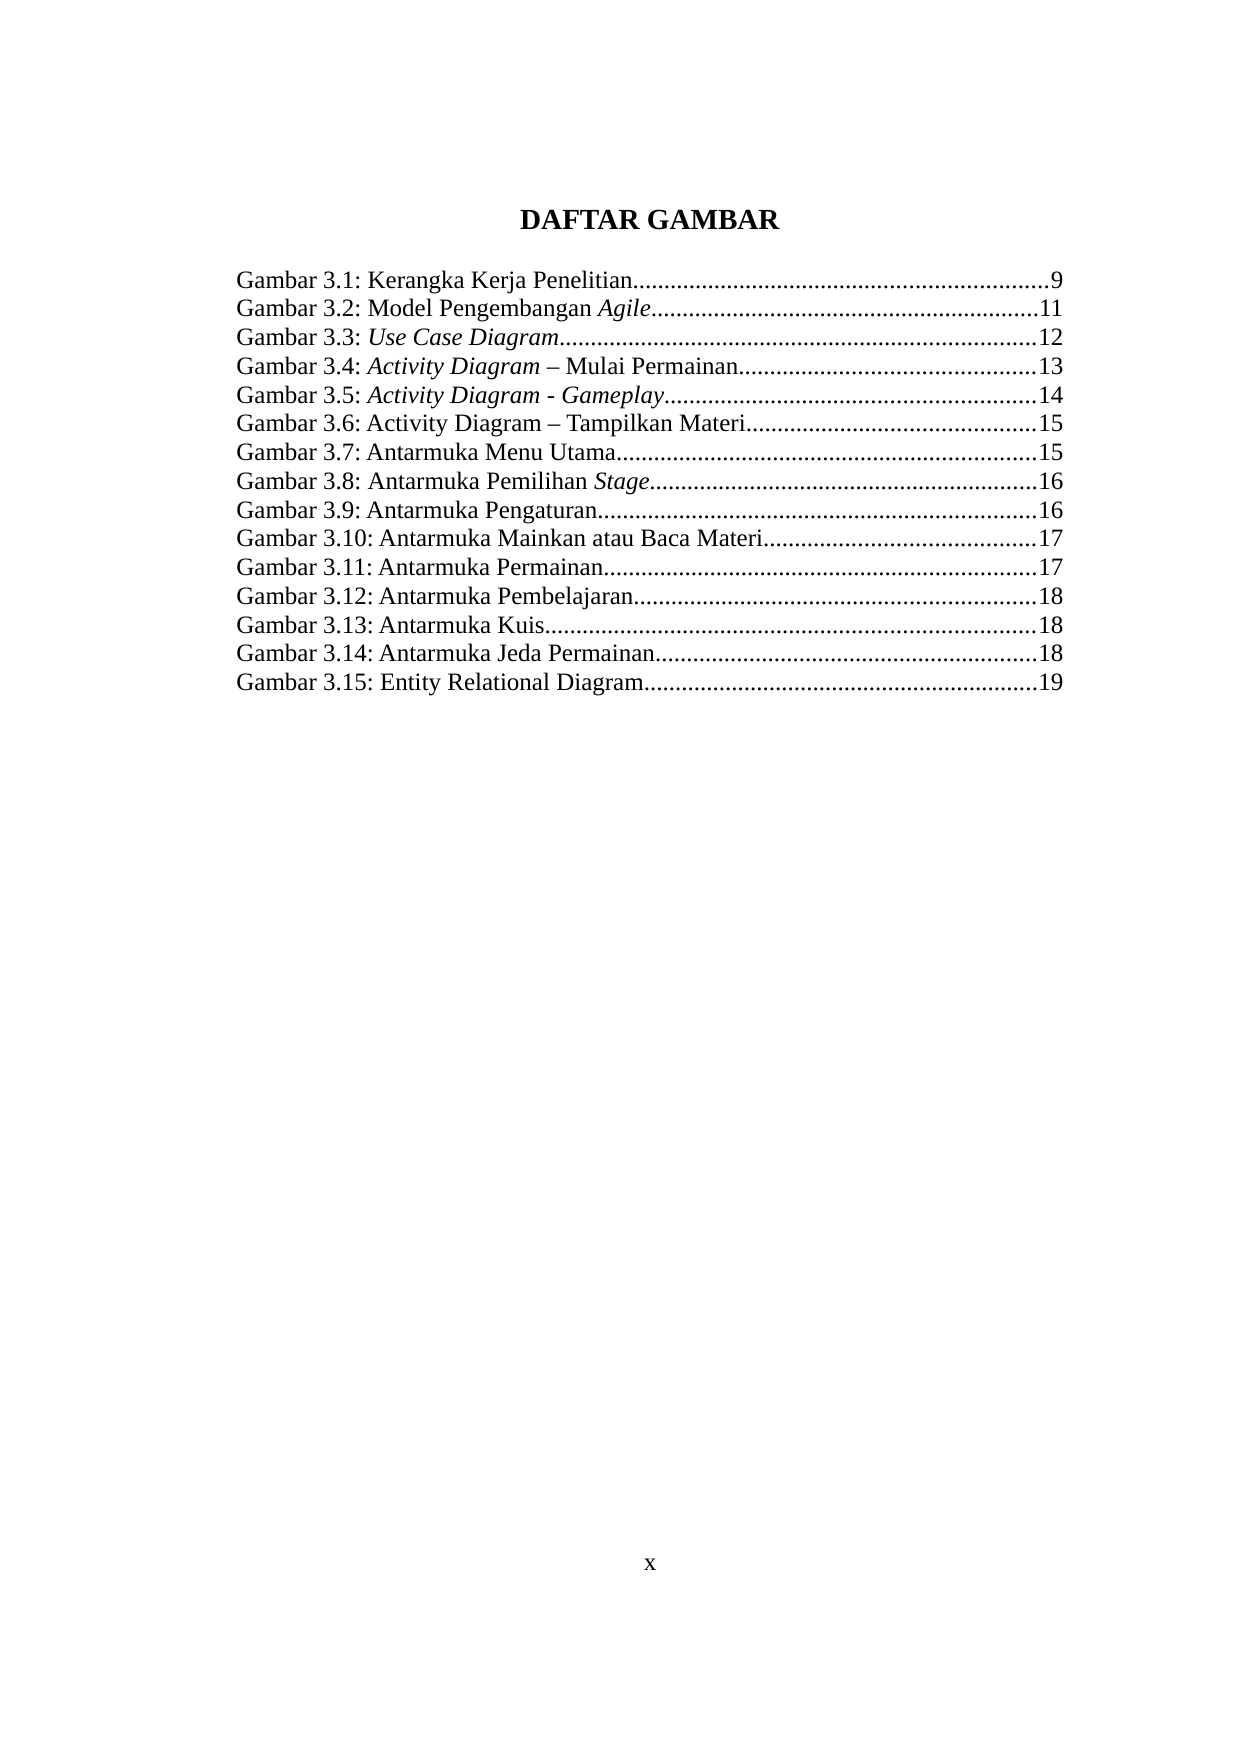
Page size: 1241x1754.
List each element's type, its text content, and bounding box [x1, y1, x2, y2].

text Gambar 3.13: Antarmuka Kuis 18 [236, 610, 1063, 638]
text Gambar 3.9: Antarmuka Pengaturan 16 [236, 495, 1063, 523]
subtitle DAFTAR GAMBAR [236, 202, 1063, 236]
text Gambar 3.1: Kerangka Kerja Penelitian 9 [236, 265, 1063, 293]
text Gambar 3.4: Activity Diagram – Mulai Permainan 13 [236, 351, 1063, 380]
text Gambar 3.8: Antarmuka Pemilihan Stage 16 [236, 466, 1063, 495]
text Gambar 3.15: Entity Relational Diagram 19 [236, 667, 1063, 696]
text Gambar 3.6: Activity Diagram – Tampilkan Materi 15 [236, 408, 1063, 437]
text Gambar 3.11: Antarmuka Permainan 17 [236, 552, 1063, 581]
text Gambar 3.2: Model Pengembangan Agile 11 [236, 293, 1063, 322]
text Gambar 3.3: Use Case Diagram 12 [236, 322, 1063, 351]
text Gambar 3.14: Antarmuka Jeda Permainan 18 [236, 638, 1063, 667]
text Gambar 3.5: Activity Diagram - Gameplay 14 [236, 380, 1063, 408]
text Gambar 3.7: Antarmuka Menu Utama 15 [236, 437, 1063, 466]
text Gambar 3.12: Antarmuka Pembelajaran 18 [236, 581, 1063, 610]
text Gambar 3.10: Antarmuka Mainkan atau Baca Materi 17 [236, 523, 1063, 552]
